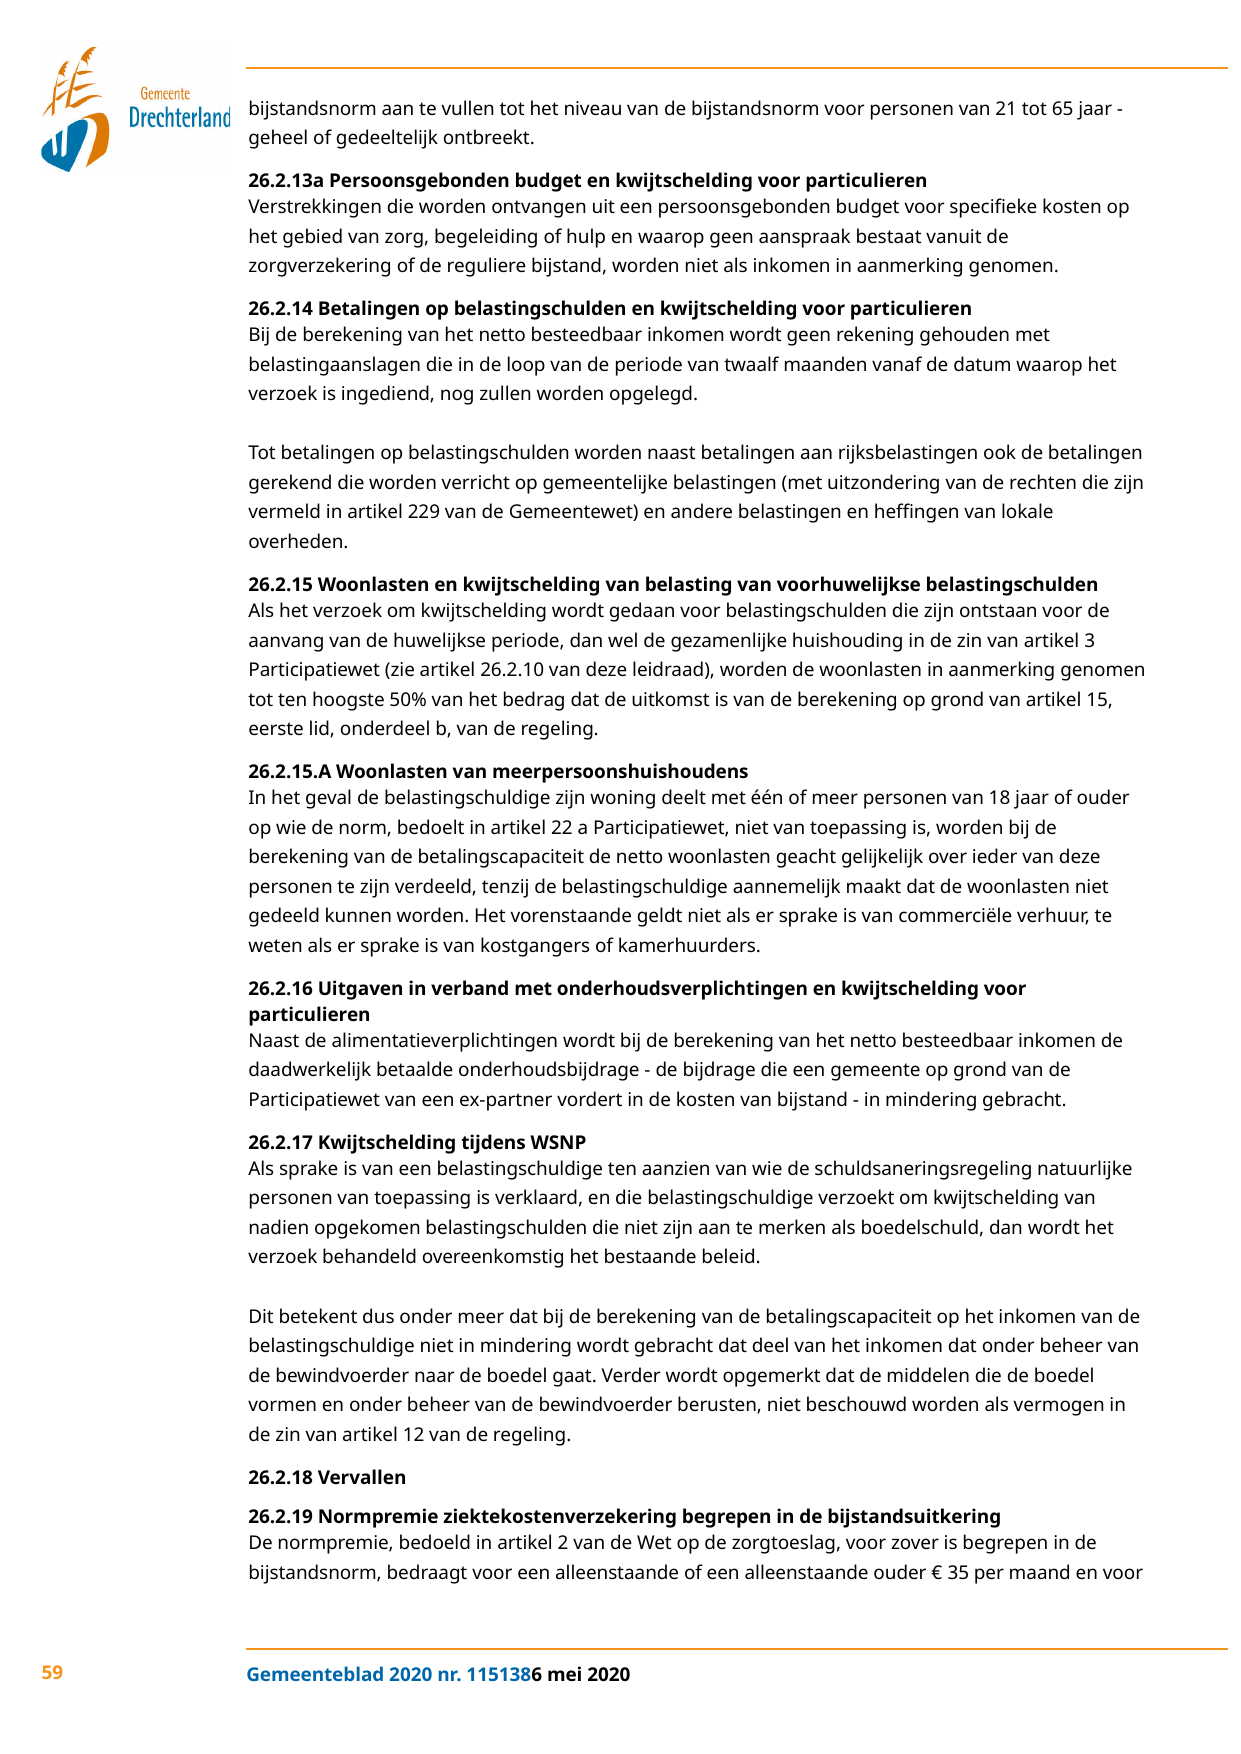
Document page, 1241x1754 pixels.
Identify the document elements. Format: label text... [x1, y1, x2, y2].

text 26.2.13a Persoonsgebonden budget en kwijtschelding voor particulieren [248, 167, 1152, 193]
text Bij de berekening van het netto besteedbaar inkomen wordt geen rekening gehouden met belastingaanslagen die in de loop van de periode van twaalf maanden vanaf de datum waarop het verzoek is ingediend, nog zullen worden opgelegd. [248, 321, 1152, 406]
text Naast de alimentatieverplichtingen wordt bij de berekening van het netto besteedbaar inkomen de daadwerkelijk betaalde onderhoudsbijdrage - de bijdrage die een gemeente op grond van de Participatiewet van een ex-partner vordert in de kosten van bijstand - in mindering gebracht. [248, 1027, 1152, 1112]
text Als het verzoek om kwijtschelding wordt gedaan voor belastingschulden die zijn ontstaan voor de aanvang van de huwelijkse periode, dan wel de gezamenlijke huishouding in de zin van artikel 3 Participatiewet (zie artikel 26.2.10 van deze leidraad), worden de woonlasten in aanmerking genomen tot ten hoogste 50% van het bedrag dat de uitkomst is van de berekening op grond van artikel 15, eerste lid, onderdeel b, van de regeling. [248, 597, 1152, 741]
text 26.2.16 Uitgaven in verband met onderhoudsverplichtingen en kwijtschelding voor particulieren [248, 975, 1152, 1027]
text bijstandsnorm aan te vullen tot het niveau van de bijstandsnorm voor personen van 21 tot 65 jaar - geheel of gedeeltelijk ontbreekt. [248, 95, 1152, 150]
text Tot betalingen op belastingschulden worden naast betalingen aan rijksbelastingen ook de betalingen gerekend die worden verricht op gemeentelijke belastingen (met uitzondering van de rechten die zijn vermeld in artikel 229 van de Gemeentewet) en andere belastingen en heffingen van lokale overheden. [248, 439, 1152, 554]
text Als sprake is van een belastingschuldige ten aanzien van wie de schuldsaneringsregeling natuurlijke personen van toepassing is verklaard, en die belastingschuldige verzoekt om kwijtschelding van nadien opgekomen belastingschulden die niet zijn aan te merken als boedelschuld, dan wordt het verzoek behandeld overeenkomstig het bestaande beleid. [248, 1155, 1152, 1269]
picture [226, 115, 231, 124]
picture [41, 158, 64, 172]
text Verstrekkingen die worden ontvangen uit een persoonsgebonden budget voor specifieke kosten op het gebied van zorg, begeleiding of hulp en waarop geen aanspraak bestaat vanuit de zorgverzekering of de reguliere bijstand, worden niet als inkomen in aanmerking genomen. [248, 193, 1152, 278]
text Dit betekent dus onder meer dat bij de berekening van de betalingscapaciteit op het inkomen van de belastingschuldige niet in mindering wordt gebracht dat deel van het inkomen dat onder beheer van de bewindvoerder naar de boedel gaat. Verder wordt opgemerkt dat de middelen die de boedel vormen en onder beheer van de bewindvoerder berusten, niet beschouwd worden als vermogen in de zin van artikel 12 van de regeling. [248, 1303, 1152, 1447]
text 26.2.15.A Woonlasten van meerpersoonshuishoudens [248, 759, 1152, 784]
text 26.2.18 Vervallen [248, 1464, 1152, 1490]
text In het geval de belastingschuldige zijn woning deelt met één of meer personen van 18 jaar of ouder op wie de norm, bedoelt in artikel 22 a Participatiewet, niet van toepassing is, worden bij de berekening van de betalingscapaciteit de netto woonlasten geacht gelijkelijk over ieder van deze personen te zijn verdeeld, tenzij de belastingschuldige aannemelijk maakt dat de woonlasten niet gedeeld kunnen worden. Het vorenstaande geldt niet als er sprake is van commerciële verhuur, te weten als er sprake is van kostgangers of kamerhuurders. [248, 784, 1152, 958]
text 26.2.17 Kwijtschelding tijdens WSNP [248, 1129, 1152, 1155]
text De normpremie, bedoeld in artikel 2 van de Wet op de zorgtoeslag, voor zover is begrepen in de bijstandsnorm, bedraagt voor een alleenstaande of een alleenstaande ouder € 35 per maand en voor [248, 1529, 1152, 1584]
text 26.2.14 Betalingen op belastingschulden en kwijtschelding voor particulieren [248, 296, 1152, 321]
text 26.2.15 Woonlasten en kwijtschelding van belasting van voorhuwelijkse belastingschulden [248, 571, 1152, 597]
picture [41, 47, 231, 172]
text 26.2.19 Normpremie ziektekostenverzekering begrepen in de bijstandsuitkering [248, 1503, 1152, 1529]
